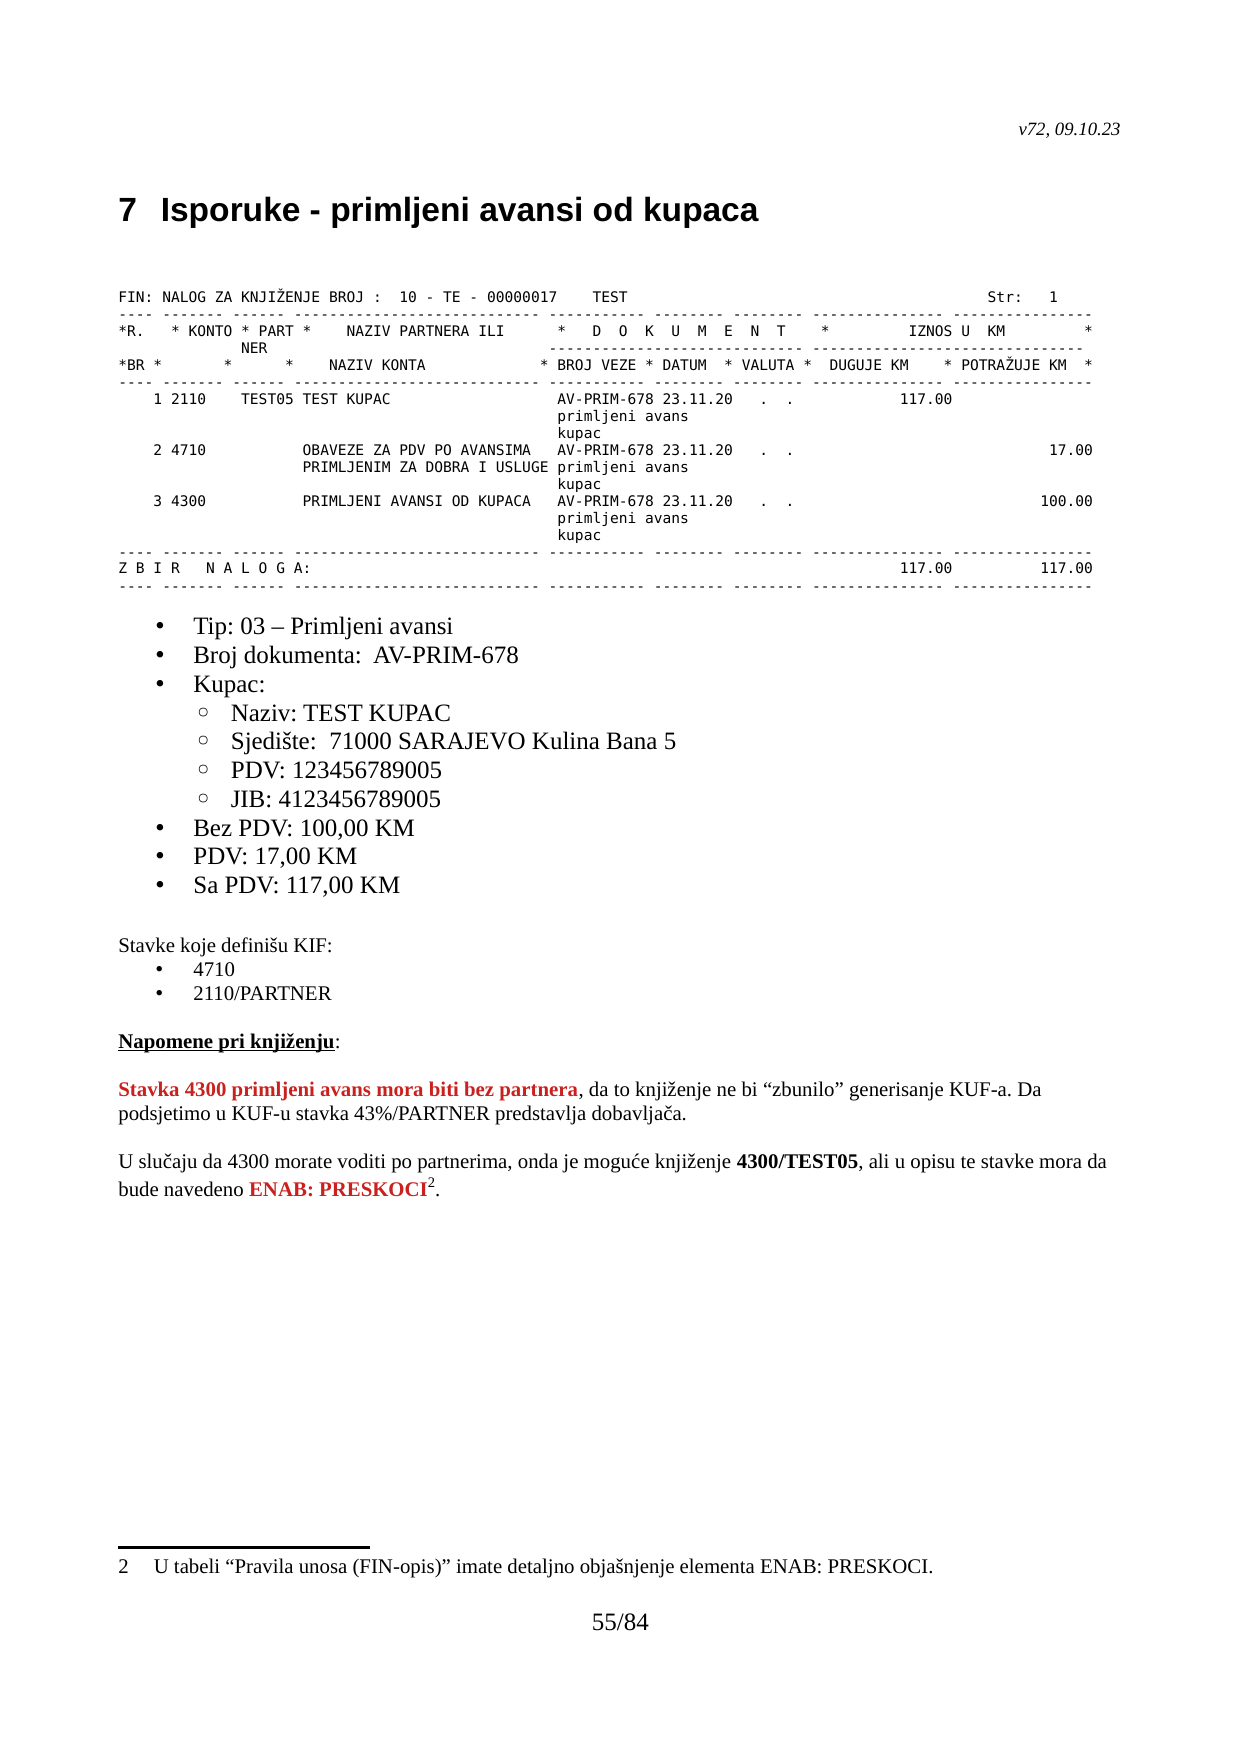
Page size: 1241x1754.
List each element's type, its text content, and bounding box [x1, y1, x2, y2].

list 4710 [156, 957, 1122, 981]
text kupac [118, 526, 1122, 543]
list Tip: 03 – Primljeni avansi [156, 611, 1122, 640]
text kupac [118, 424, 1122, 442]
list Broj dokumenta: AV-PRIM-678 [156, 640, 1122, 669]
text FIN: NALOG ZA KNJIŽENJE BROJ : 10 - TE - 00000017 TEST Str: 1 [118, 289, 1122, 306]
text *BR * * * NAZIV KONTA * BROJ VEZE * DATUM * VALUTA * DUGUJE KM * POTRAŽUJE KM * [118, 357, 1122, 374]
list PDV: 123456789005 [193, 755, 1122, 784]
text *R. * KONTO * PART * NAZIV PARTNERA ILI * D O K U M E N T * IZNOS U KM * [118, 323, 1122, 340]
subtitle Stavka 4300 primljeni avans mora biti bez partnera, da to knjiženje ne bi “zbunilo” generisanje KUF-a. Da podsjetimo u KUF-u stavka 43%/PARTNER predstavlja dobavljača. [118, 1077, 1122, 1125]
list Sa PDV: 117,00 KM [156, 870, 1122, 899]
subtitle Napomene pri knjiženju: [118, 1029, 1122, 1053]
text Stavke koje definišu KIF: [118, 933, 1122, 957]
list Bez PDV: 100,00 KM [156, 813, 1122, 841]
text U slučaju da 4300 morate voditi po partnerima, onda je moguće knjiženje 4300/TEST05, ali u opisu te stavke mora da bude navedeno ENAB: PRESKOCI. [118, 1149, 1122, 1202]
text ---- ------- ------ ---------------------------- ----------- -------- -------- --------------- ---------------- [118, 543, 1122, 560]
text Z B I R N A L O G A: 117.00 117.00 [118, 560, 1122, 577]
text 2 4710 OBAVEZE ZA PDV PO AVANSIMA AV-PRIM-678 23.11.20 . . 17.00 [118, 442, 1122, 458]
text 1 2110 TEST05 TEST KUPAC AV-PRIM-678 23.11.20 . . 117.00 [118, 391, 1122, 408]
list PDV: 17,00 KM [156, 841, 1122, 870]
text PRIMLJENIM ZA DOBRA I USLUGE primljeni avans [118, 458, 1122, 476]
text primljeni avans [118, 509, 1122, 526]
subtitle Isporuke - primljeni avansi od kupaca [118, 190, 1122, 229]
text kupac [118, 476, 1122, 492]
text U tabeli “Pravila unosa (FIN-opis)” imate detaljno objašnjenje elementa ENAB: PRESKOCI. [118, 1553, 1122, 1578]
text ---- ------- ------ ---------------------------- ----------- -------- -------- --------------- ---------------- [118, 306, 1122, 323]
list Naziv: TEST KUPAC [193, 698, 1122, 726]
list Kupac: [156, 669, 1122, 698]
text 3 4300 PRIMLJENI AVANSI OD KUPACA AV-PRIM-678 23.11.20 . . 100.00 [118, 492, 1122, 509]
list JIB: 4123456789005 [193, 784, 1122, 813]
text NER ----------------------------- ------------------------------- [118, 340, 1122, 357]
text primljeni avans [118, 408, 1122, 424]
list Sjedište: 71000 SARAJEVO Kulina Bana 5 [193, 726, 1122, 755]
subtitle 2110/PARTNER [156, 981, 1122, 1005]
text ---- ------- ------ ---------------------------- ----------- -------- -------- --------------- ---------------- [118, 374, 1122, 391]
text ---- ------- ------ ---------------------------- ----------- -------- -------- --------------- ---------------- [118, 577, 1122, 594]
